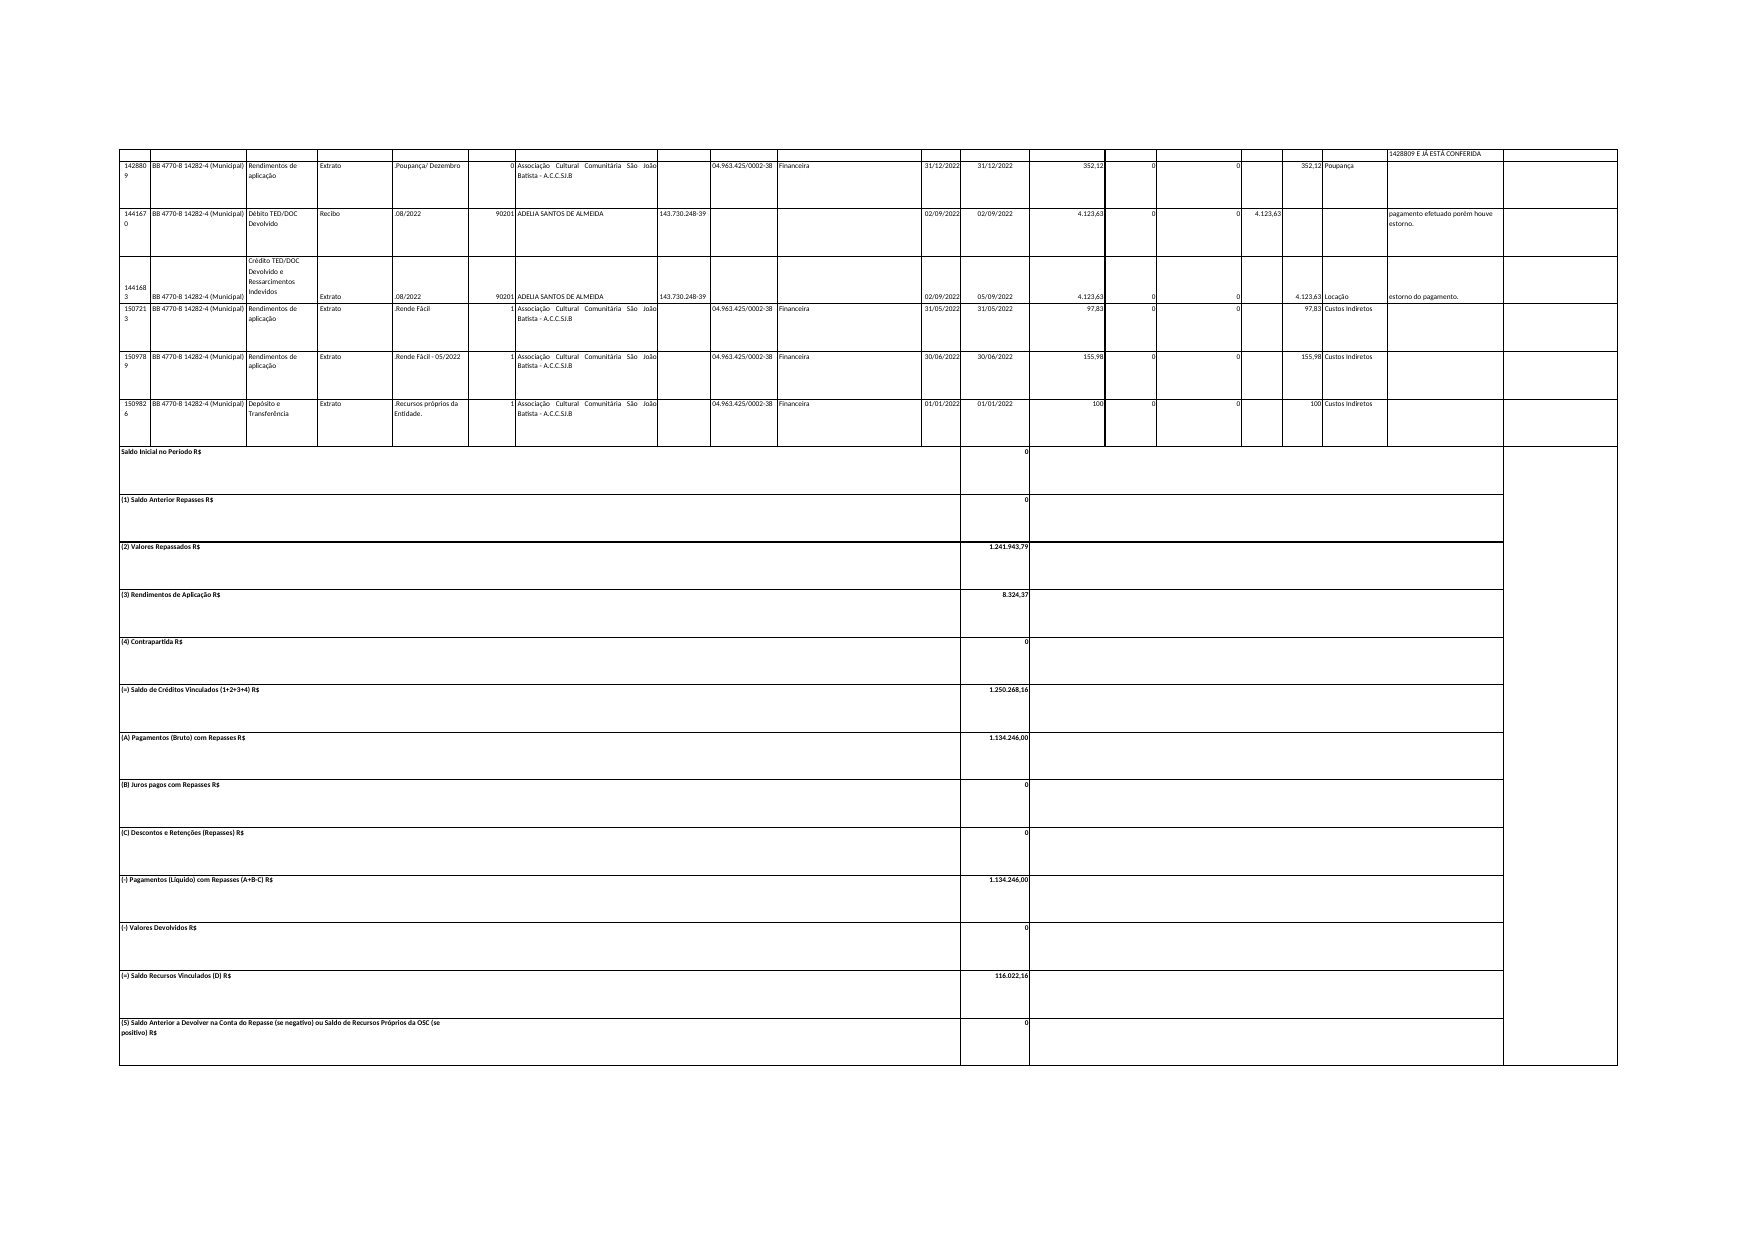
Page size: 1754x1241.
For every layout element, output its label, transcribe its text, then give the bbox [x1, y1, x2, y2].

table_cell [1030, 543, 1105, 589]
table_cell [1242, 971, 1282, 1017]
table_cell 0 [1106, 162, 1156, 208]
table_cell [921, 971, 960, 1017]
table_cell [1030, 150, 1104, 161]
table_cell [1030, 685, 1105, 732]
table_cell [1282, 638, 1387, 684]
table_cell [711, 150, 777, 161]
table_cell .08/2022 [393, 257, 468, 303]
table_cell [1387, 828, 1503, 874]
table_cell .Recursos próprios da Entidade. [393, 400, 468, 446]
table_cell [1388, 304, 1503, 351]
table_cell [1242, 400, 1282, 446]
table_cell Locação [1323, 257, 1387, 303]
table_cell [777, 685, 921, 732]
table_cell Financeira [778, 352, 921, 398]
table_cell Associação Cultural Comunitária São João Batista - A.C.C.SJ.B [516, 162, 657, 208]
table_cell [1504, 162, 1617, 208]
table_cell [1157, 780, 1242, 827]
table_cell [710, 1019, 777, 1065]
table_cell [1242, 150, 1282, 161]
table_cell Financeira [778, 304, 921, 351]
table_cell BB 4770-8 14282-4 (Municipal) [151, 304, 246, 351]
table_cell [658, 162, 710, 208]
table_cell [469, 733, 710, 779]
table_cell [1282, 876, 1387, 922]
table_cell [1105, 1019, 1157, 1065]
table_cell Associação Cultural Comunitária São João Batista - A.C.C.SJ.B [516, 304, 657, 351]
table_cell [1157, 150, 1241, 161]
table_cell [1282, 828, 1387, 874]
table_cell [1157, 876, 1242, 922]
table_cell [1242, 352, 1282, 398]
table_cell [710, 876, 777, 922]
table_cell [1030, 638, 1105, 684]
table_cell 0 [1106, 257, 1156, 303]
table_cell [318, 150, 392, 161]
table_cell [1504, 257, 1617, 303]
table_cell [1504, 352, 1617, 398]
table_cell [1105, 685, 1157, 732]
table_cell [777, 733, 921, 779]
table_cell 4.123,63 [1283, 257, 1322, 303]
table_cell [1387, 780, 1503, 827]
table_cell 01/01/2022 [922, 400, 960, 446]
table_cell 01/01/2022 [961, 400, 1029, 446]
table_cell Financeira [778, 162, 921, 208]
table_cell [469, 971, 710, 1017]
table_cell 0 [1157, 209, 1241, 256]
table_cell [1157, 495, 1242, 541]
table_cell Depósito e Transferência [247, 400, 317, 446]
table_cell Custos Indiretos [1323, 352, 1387, 398]
table_cell 02/09/2022 [922, 257, 960, 303]
table_cell (5) Saldo Anterior a Devolver na Conta do Repasse (se negativo) ou Saldo de Recursos Próprios da OSC (se positivo) R$ [120, 1019, 469, 1065]
table_cell (=) Saldo Recursos Vinculados (D) R$ [120, 971, 469, 1017]
table_cell 1 [469, 352, 515, 398]
table_cell [1242, 495, 1282, 541]
table_cell 352,12 [1283, 162, 1322, 208]
table_cell (A) Pagamentos (Bruto) com Repasses R$ [120, 733, 469, 779]
table_cell 1509826 [120, 400, 150, 446]
table_cell [469, 150, 515, 161]
table_cell [778, 257, 921, 303]
table_cell Rendimentos de aplicação [247, 304, 317, 351]
table_cell [710, 685, 777, 732]
table_cell [778, 209, 921, 256]
table_cell (1) Saldo Anterior Repasses R$ [120, 495, 469, 541]
table_cell 0 [961, 1019, 1029, 1065]
table_cell estorno do pagamento. [1388, 257, 1503, 303]
table_cell [777, 1019, 921, 1065]
table_cell [1105, 876, 1157, 922]
table_cell [1387, 590, 1503, 637]
table_cell 1.250.268,16 [961, 685, 1029, 732]
table_cell [921, 543, 960, 589]
table_cell [469, 828, 710, 874]
table_cell [1242, 543, 1282, 589]
table_cell [469, 495, 710, 541]
table_cell Crédito TED/DOC Devolvido e Ressarcimentos Indevidos [247, 257, 317, 303]
table_cell [961, 150, 1029, 161]
table_cell [921, 590, 960, 637]
table_cell 1428809 E JÁ ESTÁ CONFERIDA [1388, 150, 1503, 161]
table_cell [1157, 828, 1242, 874]
table_cell [658, 304, 710, 351]
table_cell 04.963.425/0002-38 [711, 304, 777, 351]
table_cell 0 [961, 828, 1029, 874]
table_cell [1282, 495, 1387, 541]
table_cell [1387, 685, 1503, 732]
table_cell [1387, 733, 1503, 779]
table_cell [710, 780, 777, 827]
table_cell [1387, 971, 1503, 1017]
table_cell Extrato [318, 400, 392, 446]
table_cell [1030, 1019, 1105, 1065]
table_cell [1388, 400, 1503, 446]
table_cell Rendimentos de aplicação [247, 352, 317, 398]
table_cell [921, 447, 960, 494]
table_cell .Rende Fácil [393, 304, 468, 351]
table_cell [1504, 150, 1617, 161]
table_cell [1242, 780, 1282, 827]
table_cell BB 4770-8 14282-4 (Municipal) [151, 257, 246, 303]
table_cell [658, 150, 710, 161]
table_cell [777, 543, 921, 589]
table_cell [1387, 543, 1503, 589]
table_cell 31/05/2022 [922, 304, 960, 351]
table_cell [469, 590, 710, 637]
table_cell 0 [469, 162, 515, 208]
table_cell [777, 876, 921, 922]
table_cell 31/12/2022 [922, 162, 960, 208]
table_cell [393, 150, 468, 161]
table_cell 0 [1157, 400, 1241, 446]
table_cell [1282, 971, 1387, 1017]
table_cell Débito TED/DOC Devolvido [247, 209, 317, 256]
table_cell 02/09/2022 [922, 209, 960, 256]
table_cell 30/06/2022 [961, 352, 1029, 398]
table_cell [1282, 590, 1387, 637]
table_cell [1282, 923, 1387, 970]
table_cell 04.963.425/0002-38 [711, 162, 777, 208]
table_cell Associação Cultural Comunitária São João Batista - A.C.C.SJ.B [516, 400, 657, 446]
table_cell 02/09/2022 [961, 209, 1029, 256]
table_cell [1030, 971, 1105, 1017]
table_cell Poupança [1323, 162, 1387, 208]
table_cell [1105, 543, 1157, 589]
table_cell [1030, 733, 1105, 779]
table_cell [921, 828, 960, 874]
table_cell [1242, 162, 1282, 208]
table_cell [1030, 495, 1105, 541]
table_cell [710, 495, 777, 541]
table_cell 0 [1157, 304, 1241, 351]
table_cell [710, 971, 777, 1017]
table_cell [1388, 352, 1503, 398]
table_cell [1105, 590, 1157, 637]
table_cell [777, 780, 921, 827]
table_cell [469, 447, 710, 494]
table_cell Extrato [318, 304, 392, 351]
table_cell [469, 543, 710, 589]
table_cell [1387, 923, 1503, 970]
table_cell 1.134.246,00 [961, 876, 1029, 922]
table_cell (2) Valores Repassados R$ [120, 543, 469, 589]
table_cell Extrato [318, 162, 392, 208]
table_cell [1157, 638, 1242, 684]
table_cell [921, 780, 960, 827]
table_cell [777, 495, 921, 541]
table_cell [1030, 590, 1105, 637]
table_cell 1441670 [120, 209, 150, 256]
table_cell 4.123,63 [1242, 209, 1282, 256]
table_cell Custos Indiretos [1323, 400, 1387, 446]
table_cell [1504, 400, 1617, 446]
table_cell [1282, 1019, 1387, 1065]
table_cell (4) Contrapartida R$ [120, 638, 469, 684]
table_cell [777, 638, 921, 684]
table_cell [1105, 923, 1157, 970]
table_cell 90201 [469, 209, 515, 256]
table_cell [777, 590, 921, 637]
table_cell 0 [1106, 304, 1156, 351]
table_cell [1242, 876, 1282, 922]
table_cell 4.123,63 [1030, 257, 1104, 303]
table_cell [1030, 923, 1105, 970]
table_cell [120, 150, 150, 161]
table_cell [1242, 685, 1282, 732]
table_cell [921, 876, 960, 922]
table_cell Associação Cultural Comunitária São João Batista - A.C.C.SJ.B [516, 352, 657, 398]
table_cell [710, 923, 777, 970]
table_cell 0 [1157, 162, 1241, 208]
table_cell [921, 923, 960, 970]
table_cell ADELIA SANTOS DE ALMEIDA [516, 209, 657, 256]
table_cell [469, 685, 710, 732]
table_cell [1157, 923, 1242, 970]
table_cell [711, 209, 777, 256]
table_cell Recibo [318, 209, 392, 256]
table_cell 0 [961, 495, 1029, 541]
table_cell [1157, 733, 1242, 779]
table_cell [710, 828, 777, 874]
table_cell [778, 150, 921, 161]
table_cell 0 [961, 447, 1029, 494]
table_cell 97,83 [1030, 304, 1104, 351]
table_cell [1242, 923, 1282, 970]
table_cell 0 [1106, 209, 1156, 256]
table_cell 0 [1106, 400, 1156, 446]
table_cell 90201 [469, 257, 515, 303]
table_cell [658, 352, 710, 398]
table_cell [777, 447, 921, 494]
table_cell (3) Rendimentos de Aplicação R$ [120, 590, 469, 637]
table_cell [1387, 447, 1503, 494]
table_cell 1428809 [120, 162, 150, 208]
table_cell Custos Indiretos [1323, 304, 1387, 351]
table_cell 1507213 [120, 304, 150, 351]
table_cell [1242, 590, 1282, 637]
table_cell [1105, 638, 1157, 684]
table_cell 116.022,16 [961, 971, 1029, 1017]
table_cell 143.730.248-39 [658, 257, 710, 303]
table_cell [710, 590, 777, 637]
table_cell (-) Valores Devolvidos R$ [120, 923, 469, 970]
table_cell [1242, 733, 1282, 779]
table_cell [777, 828, 921, 874]
table_cell [710, 733, 777, 779]
table_cell [1105, 447, 1157, 494]
table_cell [469, 780, 710, 827]
table_cell 0 [961, 638, 1029, 684]
table_cell [1387, 1019, 1503, 1065]
table_cell [777, 923, 921, 970]
table_cell [1323, 150, 1387, 161]
table_cell 1509789 [120, 352, 150, 398]
table_cell 100 [1283, 400, 1322, 446]
table_cell [710, 543, 777, 589]
table_cell [1157, 543, 1242, 589]
table_cell [469, 923, 710, 970]
table_cell [1388, 162, 1503, 208]
table_cell 155,98 [1283, 352, 1322, 398]
table_cell [711, 257, 777, 303]
table_cell [1030, 876, 1105, 922]
table_cell Extrato [318, 352, 392, 398]
table_cell [710, 638, 777, 684]
table_cell [469, 1019, 710, 1065]
table_cell 97,83 [1283, 304, 1322, 351]
table_cell 1.241.943,79 [961, 543, 1029, 589]
table_cell BB 4770-8 14282-4 (Municipal) [151, 352, 246, 398]
table_cell (=) Saldo de Créditos Vinculados (1+2+3+4) R$ [120, 685, 469, 732]
table_cell 0 [1106, 352, 1156, 398]
table_cell [1282, 543, 1387, 589]
table_cell [1157, 1019, 1242, 1065]
table_cell 1 [469, 400, 515, 446]
table_cell 04.963.425/0002-38 [711, 352, 777, 398]
table_cell Saldo Inicial no Período R$ [120, 447, 469, 494]
table_cell 04.963.425/0002-38 [711, 400, 777, 446]
table_cell [921, 733, 960, 779]
table_cell [1242, 638, 1282, 684]
table_cell 0 [1157, 352, 1241, 398]
table_cell 155,98 [1030, 352, 1104, 398]
table_cell [1030, 447, 1105, 494]
table_cell [710, 447, 777, 494]
table_cell [1157, 685, 1242, 732]
table_cell BB 4770-8 14282-4 (Municipal) [151, 209, 246, 256]
table_cell [1157, 447, 1242, 494]
table_cell [1387, 876, 1503, 922]
table_cell [1387, 495, 1503, 541]
table_cell 1.134.246,00 [961, 733, 1029, 779]
table_cell [1105, 780, 1157, 827]
table_cell BB 4770-8 14282-4 (Municipal) [151, 400, 246, 446]
table_cell 8.324,37 [961, 590, 1029, 637]
table_cell [516, 150, 657, 161]
table_cell [1157, 971, 1242, 1017]
table_cell [1504, 447, 1617, 1065]
table_cell [1283, 150, 1322, 161]
table_cell 0 [1157, 257, 1241, 303]
table_cell 31/05/2022 [961, 304, 1029, 351]
table_cell [1282, 780, 1387, 827]
table_cell .Rende Fácil - 05/2022 [393, 352, 468, 398]
table_cell [1323, 209, 1387, 256]
table_cell [1105, 971, 1157, 1017]
table_cell [469, 876, 710, 922]
table_cell [922, 150, 960, 161]
table_cell [1105, 495, 1157, 541]
table_cell [921, 1019, 960, 1065]
table_cell [1282, 685, 1387, 732]
table_cell (-) Pagamentos (Líquido) com Repasses (A+B-C) R$ [120, 876, 469, 922]
table_cell [658, 400, 710, 446]
table_cell [1282, 733, 1387, 779]
table_cell [247, 150, 317, 161]
table_cell ADELIA SANTOS DE ALMEIDA [516, 257, 657, 303]
table_cell [151, 150, 246, 161]
table_cell [1105, 828, 1157, 874]
table_cell [921, 685, 960, 732]
table_cell 352,12 [1030, 162, 1104, 208]
table_cell [1242, 828, 1282, 874]
table_cell [1504, 209, 1617, 256]
table_cell [777, 971, 921, 1017]
table_cell 100 [1030, 400, 1104, 446]
table_cell 30/06/2022 [922, 352, 960, 398]
table_cell (B) Juros pagos com Repasses R$ [120, 780, 469, 827]
table_cell [921, 495, 960, 541]
table_cell [1030, 780, 1105, 827]
table_cell [1242, 447, 1282, 494]
table_cell [1106, 150, 1156, 161]
table_cell [1242, 304, 1282, 351]
table_cell 1441683 [120, 257, 150, 303]
table_cell 0 [961, 923, 1029, 970]
table_cell .08/2022 [393, 209, 468, 256]
table_cell [1504, 304, 1617, 351]
table_cell [1242, 1019, 1282, 1065]
table_cell 31/12/2022 [961, 162, 1029, 208]
table_cell [1105, 733, 1157, 779]
table_cell BB 4770-8 14282-4 (Municipal) [151, 162, 246, 208]
table_cell Extrato [318, 257, 392, 303]
table_cell [921, 638, 960, 684]
table_cell [469, 638, 710, 684]
table_cell [1030, 828, 1105, 874]
table_cell 143.730.248-39 [658, 209, 710, 256]
table_cell [1283, 209, 1322, 256]
table_cell Rendimentos de aplicação [247, 162, 317, 208]
table_cell 4.123,63 [1030, 209, 1104, 256]
table_cell [1242, 257, 1282, 303]
table_cell .Poupança/ Dezembro [393, 162, 468, 208]
table_cell (C) Descontos e Retenções (Repasses) R$ [120, 828, 469, 874]
table_cell [1282, 447, 1387, 494]
table_cell [1387, 638, 1503, 684]
table_cell 1 [469, 304, 515, 351]
table_cell 05/09/2022 [961, 257, 1029, 303]
table_cell pagamento efetuado porém houve estorno. [1388, 209, 1503, 256]
table_cell [1157, 590, 1242, 637]
table_cell Financeira [778, 400, 921, 446]
table_cell 0 [961, 780, 1029, 827]
